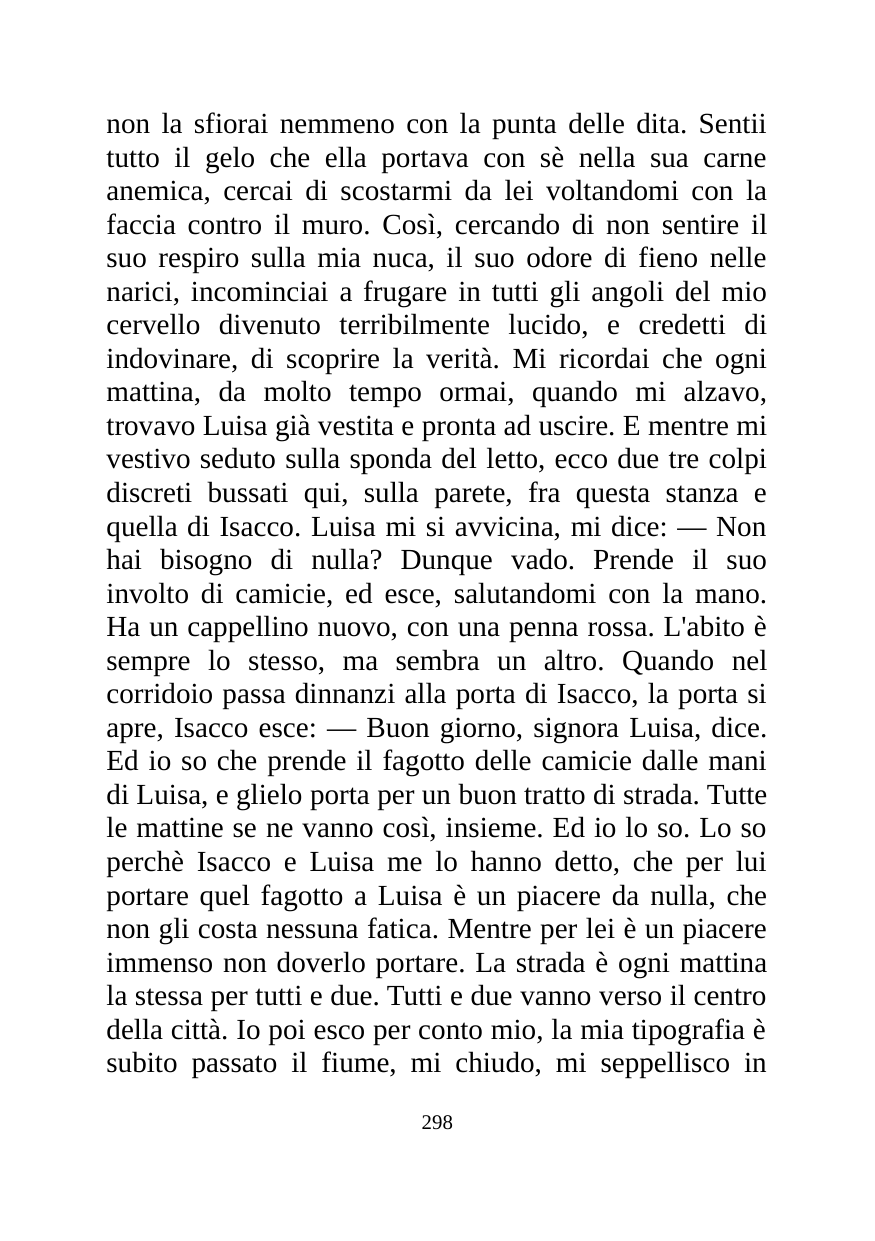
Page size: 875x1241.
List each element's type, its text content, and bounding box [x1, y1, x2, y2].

text non la sfiorai nemmeno con la punta delle dita. Sentii tutto il gelo che ella portava con sè nella sua carne anemica, cercai di scostarmi da lei voltandomi con la faccia contro il muro. Così, cercando di non sentire il suo respiro sulla mia nuca, il suo odore di fieno nelle narici, incominciai a frugare in tutti gli angoli del mio cervello divenuto terribilmente lucido, e credetti di indovinare, di scoprire la verità. Mi ricordai che ogni mattina, da molto tempo ormai, quando mi alzavo, trovavo Luisa già vestita e pronta ad uscire. E mentre mi vestivo seduto sulla sponda del letto, ecco due tre colpi discreti bussati qui, sulla parete, fra questa stanza e quella di Isacco. Luisa mi si avvicina, mi dice: — Non hai bisogno di nulla? Dunque vado. Prende il suo involto di camicie, ed esce, salutandomi con la mano. Ha un cappellino nuovo, con una penna rossa. L'abito è sempre lo stesso, ma sembra un altro. Quando nel corridoio passa dinnanzi alla porta di Isacco, la porta si apre, Isacco esce: — Buon giorno, signora Luisa, dice. Ed io so che prende il fagotto delle camicie dalle mani di Luisa, e glielo porta per un buon tratto di strada. Tutte le mattine se ne vanno così, insieme. Ed io lo so. Lo so perchè Isacco e Luisa me lo hanno detto, che per lui portare quel fagotto a Luisa è un piacere da nulla, che non gli costa nessuna fatica. Mentre per lei è un piacere immenso non doverlo portare. La strada è ogni mattina la stessa per tutti e due. Tutti e due vanno verso il centro della città. Io poi esco per conto mio, la mia tipografia è subito passato il fiume, mi chiudo, mi seppellisco in [106, 106, 768, 1079]
